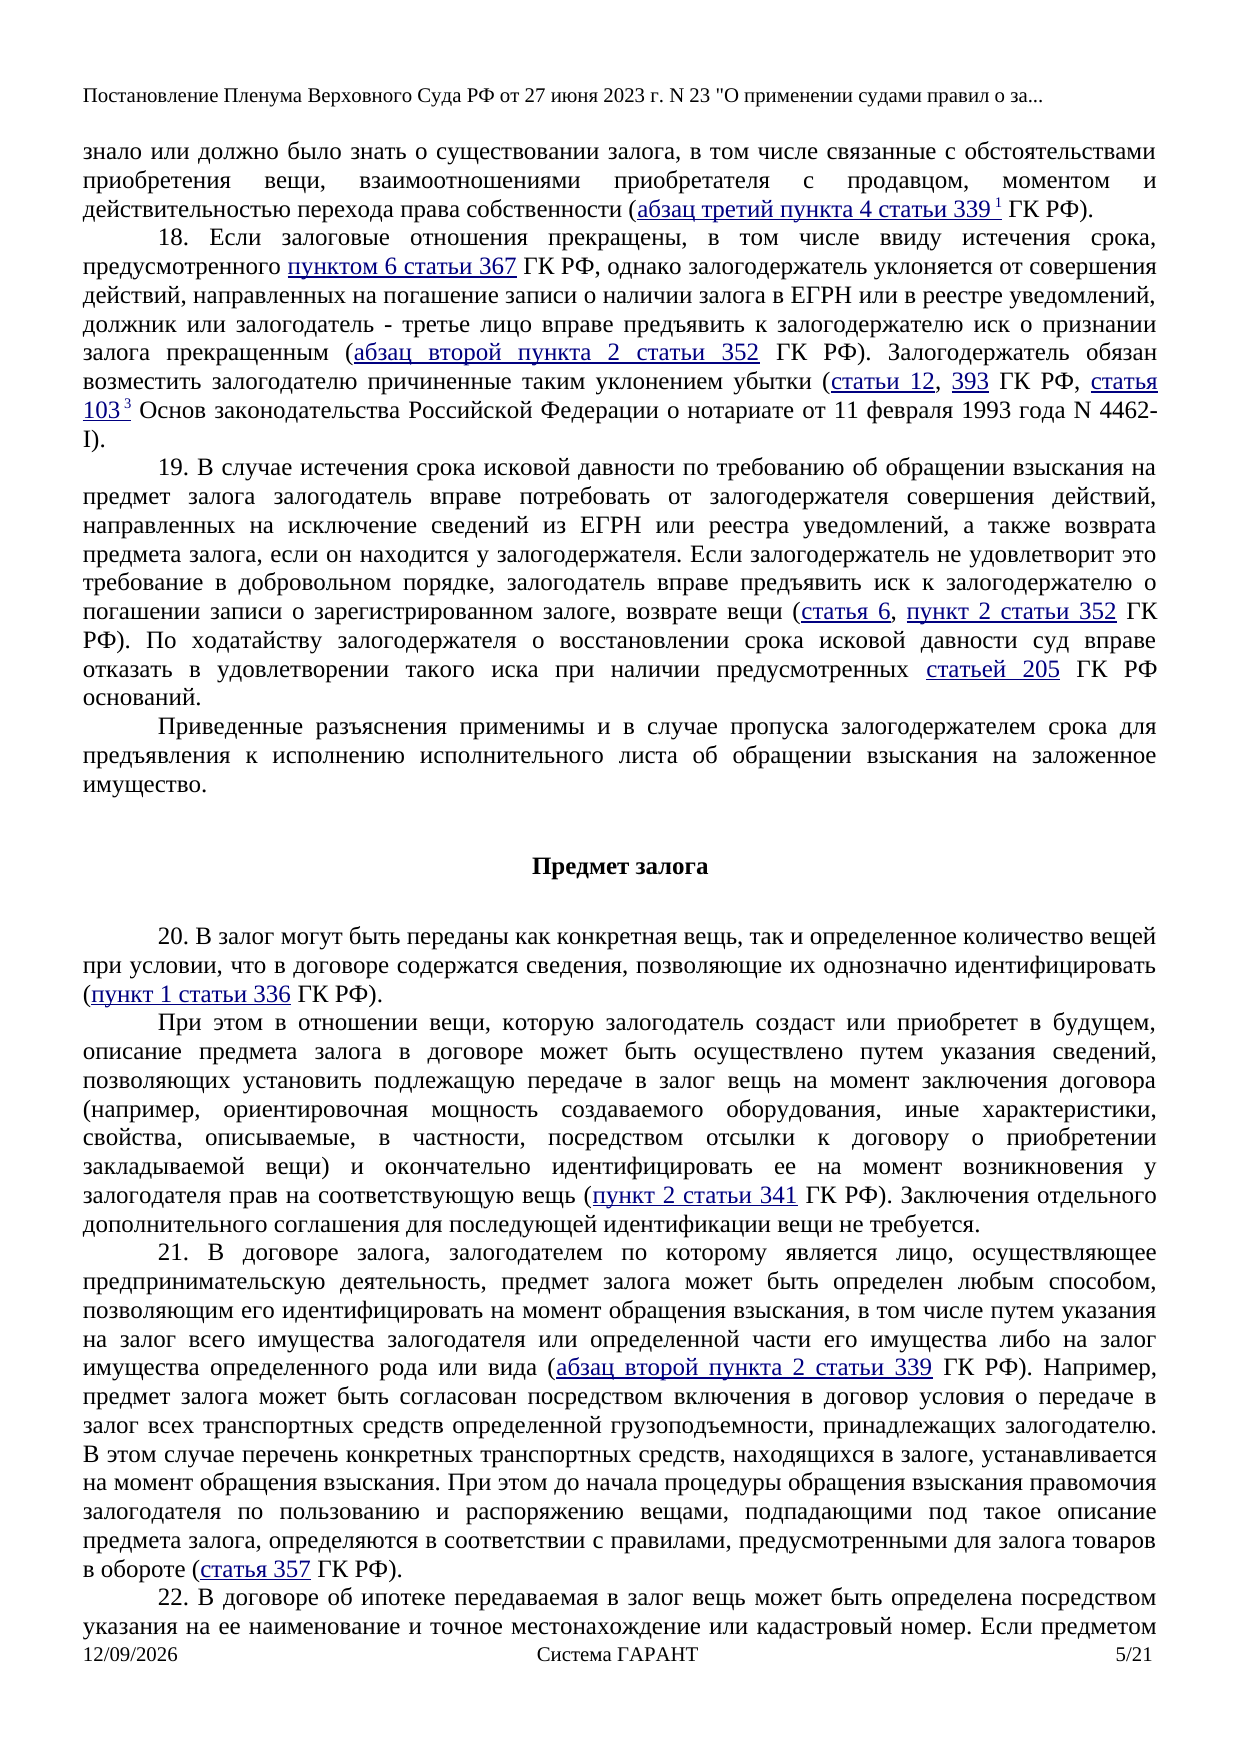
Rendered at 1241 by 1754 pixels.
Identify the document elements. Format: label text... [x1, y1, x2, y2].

text 21. В договоре залога, залогодателем по которому является лицо, осуществляющее предпринимательскую деятельность, предмет залога может быть определен любым способом, позволяющим его идентифицировать на момент обращения взыскания, в том числе путем указания на залог всего имущества залогодателя или определенной части его имущества либо на залог имущества определенного рода или вида (абзац второй пункта 2 статьи 339 ГК РФ). Например, предмет залога может быть согласован посредством включения в договор условия о передаче в залог всех транспортных средств определенной грузоподъемности, принадлежащих залогодателю. В этом случае перечень конкретных транспортных средств, находящихся в залоге, устанавливается на момент обращения взыскания. При этом до начала процедуры обращения взыскания правомочия залогодателя по пользованию и распоряжению вещами, подпадающими под такое описание предмета залога, определяются в соответствии с правилами, предусмотренными для залога товаров в обороте (статья 357 ГК РФ). [83, 1237, 1157, 1582]
text При этом в отношении вещи, которую залогодатель создаст или приобретет в будущем, описание предмета залога в договоре может быть осуществлено путем указания сведений, позволяющих установить подлежащую передаче в залог вещь на момент заключения договора (например, ориентировочная мощность создаваемого оборудования, иные характеристики, свойства, описываемые, в частности, посредством отсылки к договору о приобретении закладываемой вещи) и окончательно идентифицировать ее на момент возникновения у залогодателя прав на соответствующую вещь (пункт 2 статьи 341 ГК РФ). Заключения отдельного дополнительного соглашения для последующей идентификации вещи не требуется. [83, 1007, 1157, 1237]
text 22. В договоре об ипотеке передаваемая в залог вещь может быть определена посредством указания на ее наименование и точное местонахождение или кадастровый номер. Если предметом [83, 1582, 1157, 1640]
text Приведенные разъяснения применимы и в случае пропуска залогодержателем срока для предъявления к исполнению исполнительного листа об обращении взыскания на заложенное имущество. [83, 711, 1157, 797]
text 19. В случае истечения срока исковой давности по требованию об обращении взыскания на предмет залога залогодатель вправе потребовать от залогодержателя совершения действий, направленных на исключение сведений из ЕГРН или реестра уведомлений, а также возврата предмета залога, если он находится у залогодержателя. Если залогодержатель не удовлетворит это требование в добровольном порядке, залогодатель вправе предъявить иск к залогодержателю о погашении записи о зарегистрированном залоге, возврате вещи (статья 6, пункт 2 статьи 352 ГК РФ). По ходатайству залогодержателя о восстановлении срока исковой давности суд вправе отказать в удовлетворении такого иска при наличии предусмотренных статьей 205 ГК РФ оснований. [83, 452, 1157, 711]
text знало или должно было знать о существовании залога, в том числе связанные с обстоятельствами приобретения вещи, взаимоотношениями приобретателя с продавцом, моментом и действительностью перехода права собственности (абзац третий пункта 4 статьи 339 1 ГК РФ). [83, 136, 1157, 222]
subtitle Предмет залога [83, 851, 1157, 880]
text 18. Если залоговые отношения прекращены, в том числе ввиду истечения срока, предусмотренного пунктом 6 статьи 367 ГК РФ, однако залогодержатель уклоняется от совершения действий, направленных на погашение записи о наличии залога в ЕГРН или в реестре уведомлений, должник или залогодатель - третье лицо вправе предъявить к залогодержателю иск о признании залога прекращенным (абзац второй пункта 2 статьи 352 ГК РФ). Залогодержатель обязан возместить залогодателю причиненные таким уклонением убытки (статьи 12, 393 ГК РФ, статья 103 3 Основ законодательства Российской Федерации о нотариате от 11 февраля 1993 года N 4462-I). [83, 222, 1157, 452]
text 20. В залог могут быть переданы как конкретная вещь, так и определенное количество вещей при условии, что в договоре содержатся сведения, позволяющие их однозначно идентифицировать (пункт 1 статьи 336 ГК РФ). [83, 921, 1157, 1007]
